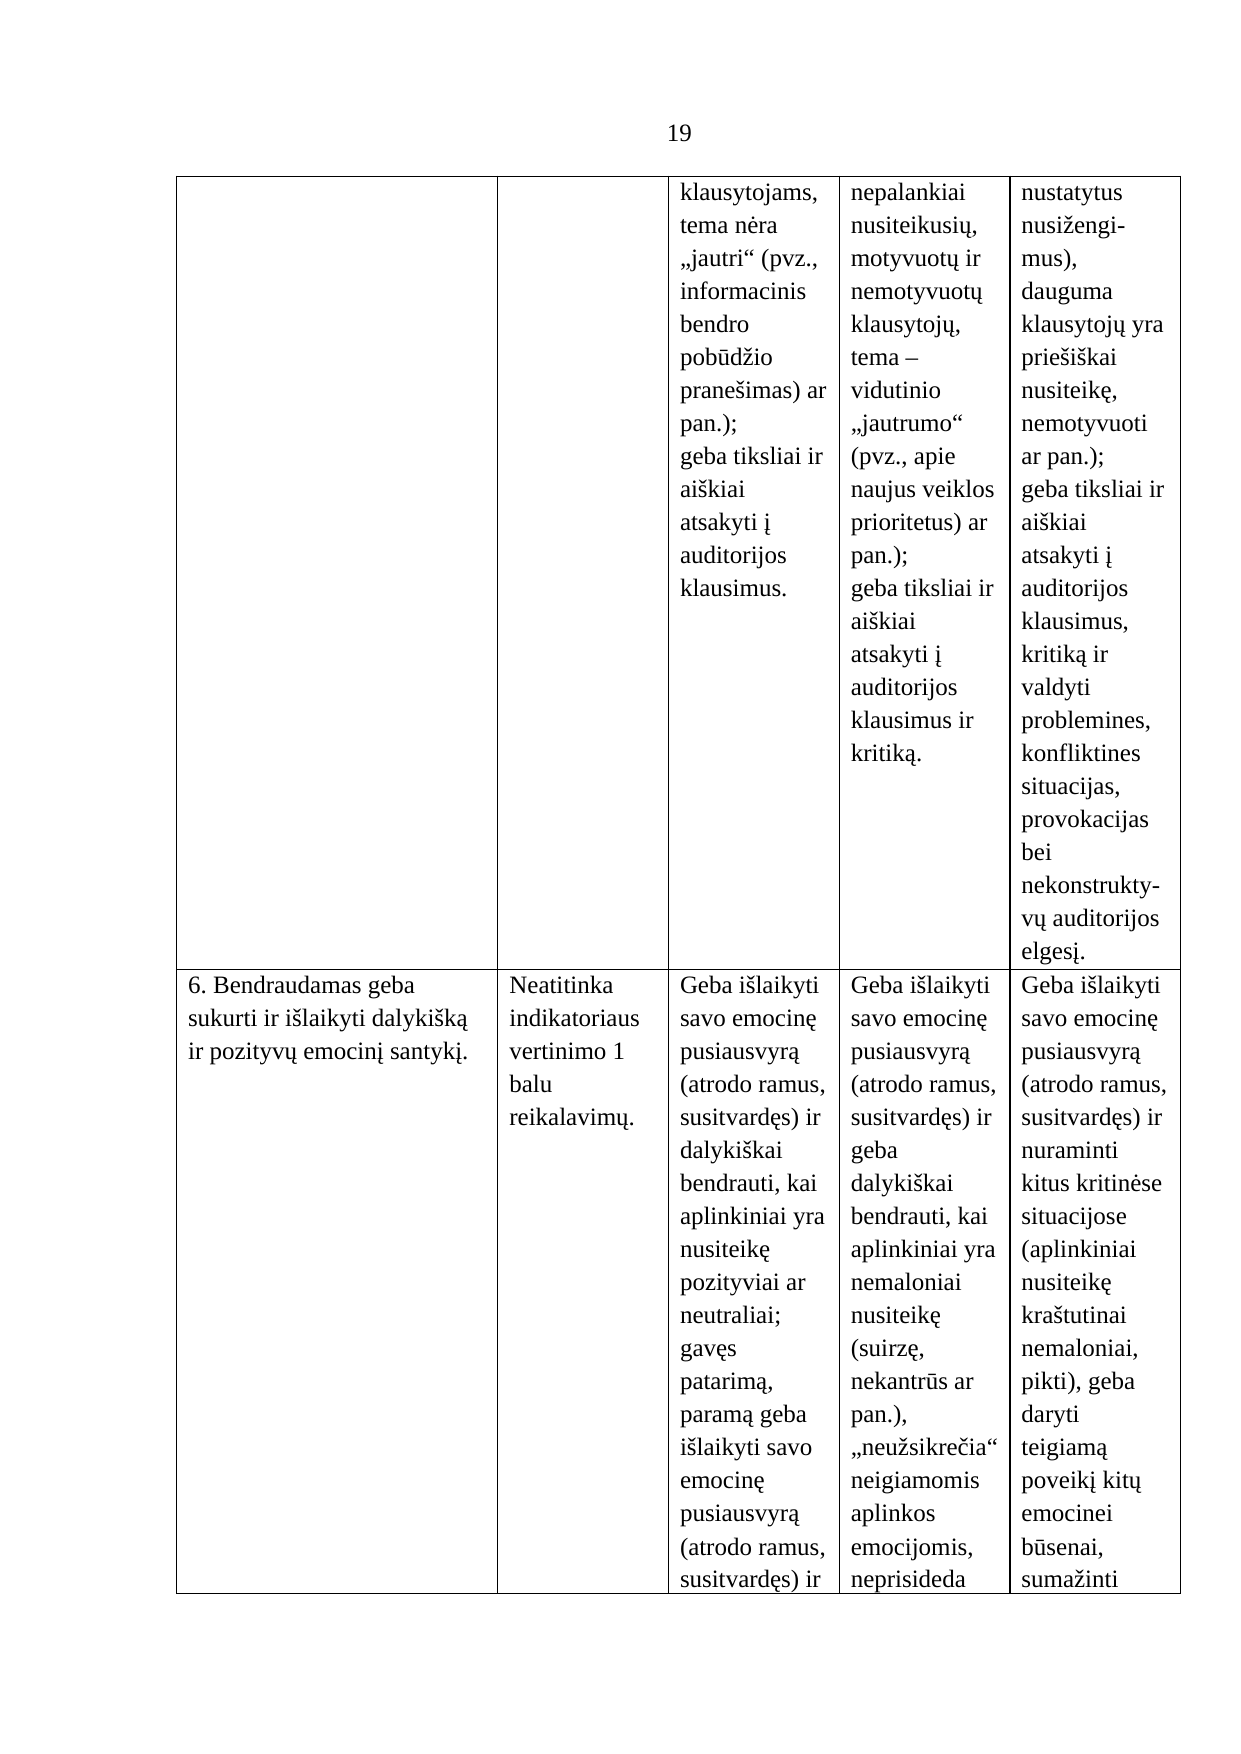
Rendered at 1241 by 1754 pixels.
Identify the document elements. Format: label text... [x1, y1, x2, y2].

table_cell Neatitinka indikatoriaus vertinimo 1 balu reikalavimų. [498, 970, 668, 1593]
table_cell [177, 177, 497, 969]
table_cell 6. Bendraudamas geba sukurti ir išlaikyti dalykišką ir pozityvų emocinį santykį. [177, 970, 497, 1593]
table_cell [498, 177, 668, 969]
table_cell nepalankiai nusiteikusių, motyvuotų ir nemotyvuotų klausytojų, tema – vidutinio „jautrumo“ (pvz., apie naujus veiklos prioritetus) ar pan.); geba tiksliai ir aiškiai atsakyti į auditorijos klausimus ir kritiką. [840, 177, 1009, 969]
table_cell nustatytus nusižengi-mus), dauguma klausytojų yra priešiškai nusiteikę, nemotyvuoti ar pan.); geba tiksliai ir aiškiai atsakyti į auditorijos klausimus, kritiką ir valdyti problemines, konfliktines situacijas, provokacijas bei nekonstrukty-vų auditorijos elgesį. [1011, 177, 1180, 969]
table_cell Geba išlaikyti savo emocinę pusiausvyrą (atrodo ramus, susitvardęs) ir dalykiškai bendrauti, kai aplinkiniai yra nusiteikę pozityviai ar neutraliai; gavęs patarimą, paramą geba išlaikyti savo emocinę pusiausvyrą (atrodo ramus, susitvardęs) ir [669, 970, 839, 1593]
table_cell Geba išlaikyti savo emocinę pusiausvyrą (atrodo ramus, susitvardęs) ir nuraminti kitus kritinėse situacijose (aplinkiniai nusiteikę kraštutinai nemaloniai, pikti), geba daryti teigiamą poveikį kitų emocinei būsenai, sumažinti [1011, 970, 1180, 1593]
table_cell Geba išlaikyti savo emocinę pusiausvyrą (atrodo ramus, susitvardęs) ir geba dalykiškai bendrauti, kai aplinkiniai yra nemaloniai nusiteikę (suirzę, nekantrūs ar pan.), „neužsikrečia“ neigiamomis aplinkos emocijomis, neprisideda [840, 970, 1009, 1593]
table_cell klausytojams, tema nėra „jautri“ (pvz., informacinis bendro pobūdžio pranešimas) ar pan.); geba tiksliai ir aiškiai atsakyti į auditorijos klausimus. [669, 177, 839, 969]
